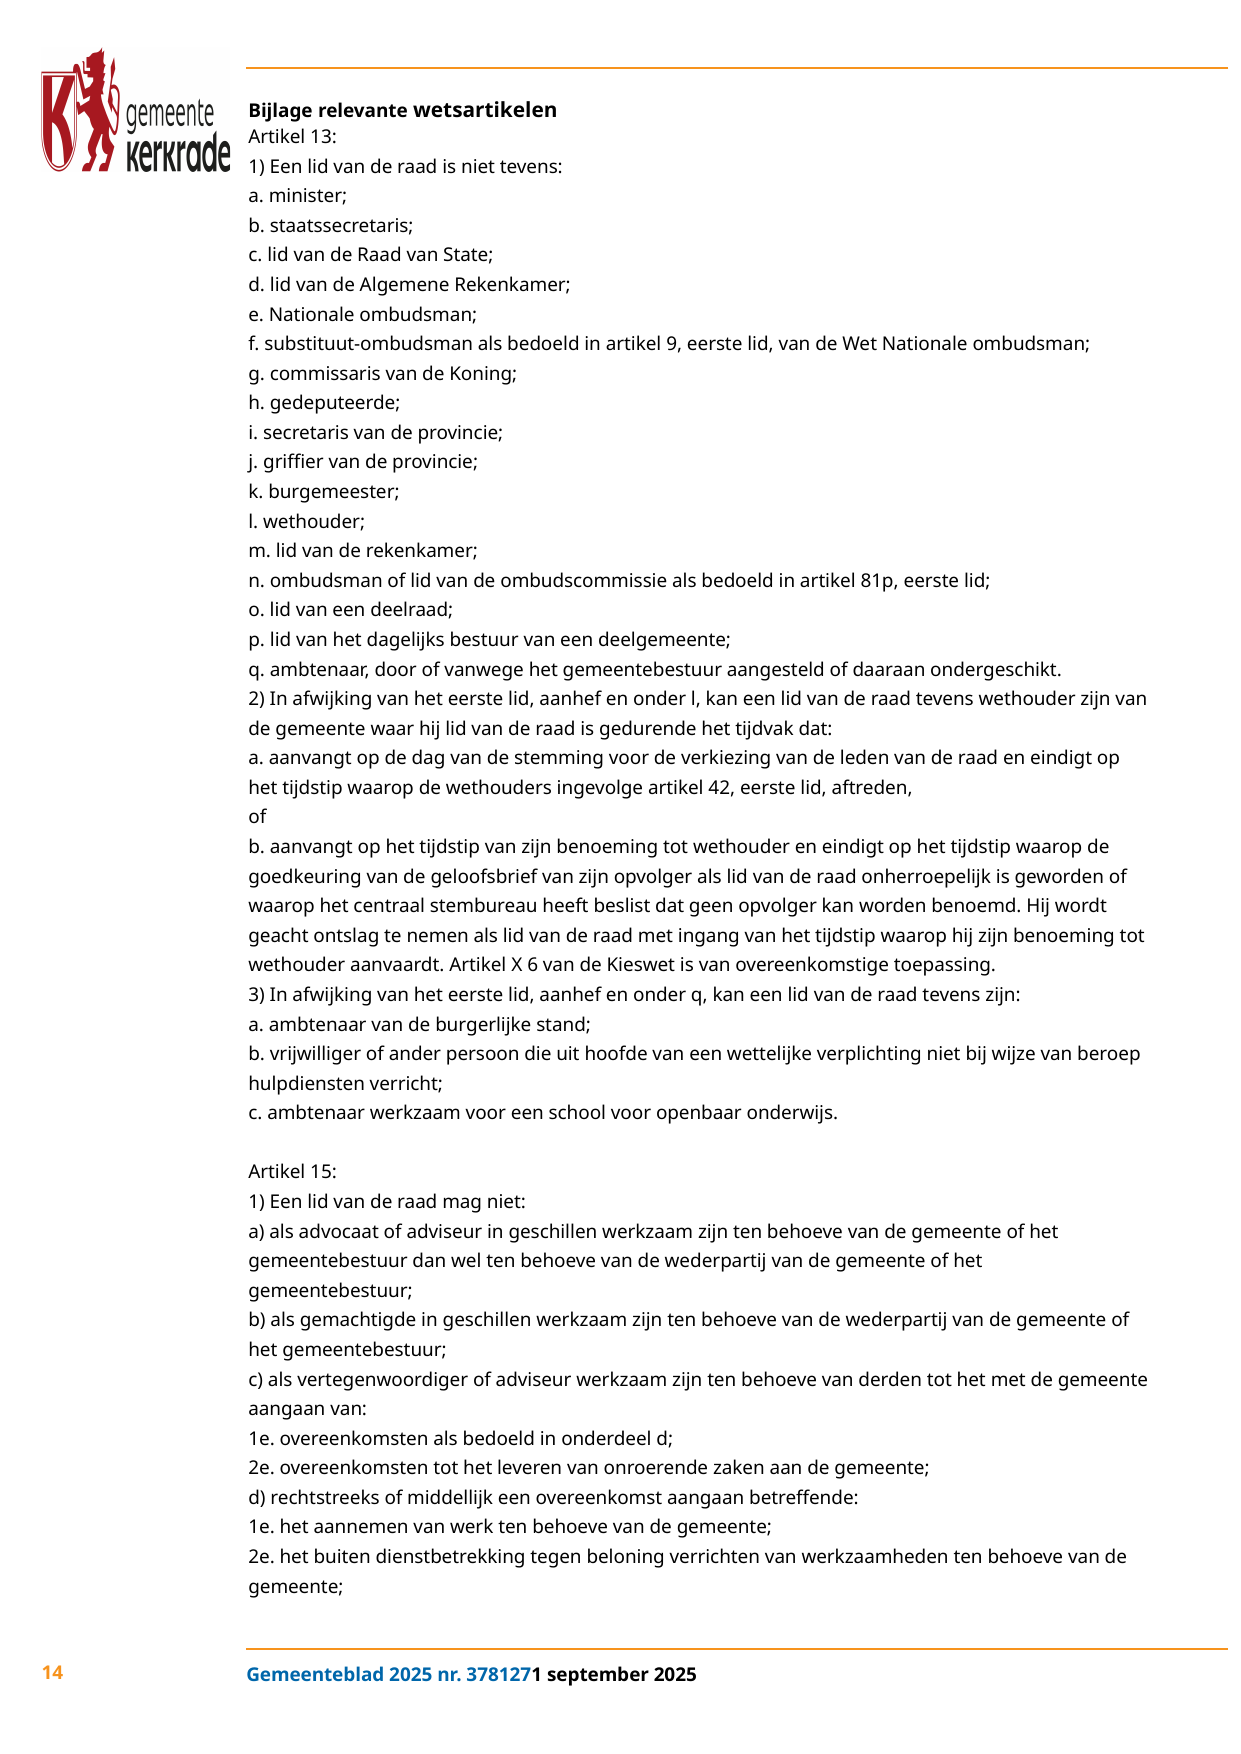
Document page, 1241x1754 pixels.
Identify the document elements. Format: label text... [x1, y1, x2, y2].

text c. ambtenaar werkzaam voor een school voor openbaar onderwijs. [248, 1099, 1152, 1125]
text b. aanvangt op het tijdstip van zijn benoeming tot wethouder en eindigt op het tijdstip waarop de goedkeuring van de geloofsbrief van zijn opvolger als lid van de raad onherroepelijk is geworden of waarop het centraal stembureau heeft beslist dat geen opvolger kan worden benoemd. Hij wordt geacht ontslag te nemen als lid van de raad met ingang van het tijdstip waarop hij zijn benoeming tot wethouder aanvaardt. Artikel X 6 van de Kieswet is van overeenkomstige toepassing. [248, 833, 1152, 977]
text 1) Een lid van de raad is niet tevens: [248, 153, 1152, 179]
text 2) In afwijking van het eerste lid, aanhef en onder l, kan een lid van de raad tevens wethouder zijn van de gemeente waar hij lid van de raad is gedurende het tijdvak dat: [248, 685, 1152, 741]
text e. Nationale ombudsman; [248, 301, 1152, 327]
text 2e. overeenkomsten tot het leveren van onroerende zaken aan de gemeente; [248, 1454, 1152, 1480]
text 1e. overeenkomsten als bedoeld in onderdeel d; [248, 1425, 1152, 1451]
text 1e. het aannemen van werk ten behoeve van de gemeente; [248, 1514, 1152, 1539]
text c) als vertegenwoordiger of adviseur werkzaam zijn ten behoeve van derden tot het met de gemeente aangaan van: [248, 1366, 1152, 1421]
text a. ambtenaar van de burgerlijke stand; [248, 1011, 1152, 1037]
text j. griffier van de provincie; [248, 449, 1152, 474]
text 2e. het buiten dienstbetrekking tegen beloning verrichten van werkzaamheden ten behoeve van de gemeente; [248, 1543, 1152, 1599]
text d. lid van de Algemene Rekenkamer; [248, 271, 1152, 297]
text b. vrijwilliger of ander persoon die uit hoofde van een wettelijke verplichting niet bij wijze van beroep hulpdiensten verricht; [248, 1040, 1152, 1096]
picture [41, 47, 231, 172]
text p. lid van het dagelijks bestuur van een deelgemeente; [248, 626, 1152, 652]
text b. staatssecretaris; [248, 212, 1152, 238]
text Bijlage relevante wetsartikelen [248, 95, 1152, 123]
text m. lid van de rekenkamer; [248, 537, 1152, 563]
text q. ambtenaar, door of vanwege het gemeentebestuur aangesteld of daaraan ondergeschikt. [248, 656, 1152, 682]
text g. commissaris van de Koning; [248, 360, 1152, 386]
text n. ombudsman of lid van de ombudscommissie als bedoeld in artikel 81p, eerste lid; [248, 567, 1152, 593]
text h. gedeputeerde; [248, 389, 1152, 415]
text c. lid van de Raad van State; [248, 242, 1152, 267]
text a. aanvangt op de dag van de stemming voor de verkiezing van de leden van de raad en eindigt op het tijdstip waarop de wethouders ingevolge artikel 42, eerste lid, aftreden, [248, 744, 1152, 800]
text o. lid van een deelraad; [248, 597, 1152, 622]
text d) rechtstreeks of middellijk een overeenkomst aangaan betreffende: [248, 1484, 1152, 1510]
text 1) Een lid van de raad mag niet: [248, 1188, 1152, 1214]
text Artikel 13: [248, 123, 1152, 149]
text i. secretaris van de provincie; [248, 419, 1152, 445]
text 3) In afwijking van het eerste lid, aanhef en onder q, kan een lid van de raad tevens zijn: [248, 981, 1152, 1007]
text a. minister; [248, 182, 1152, 208]
text a) als advocaat of adviseur in geschillen werkzaam zijn ten behoeve van de gemeente of het gemeentebestuur dan wel ten behoeve van de wederpartij van de gemeente of het gemeentebestuur; [248, 1218, 1152, 1303]
text f. substituut-ombudsman als bedoeld in artikel 9, eerste lid, van de Wet Nationale ombudsman; [248, 330, 1152, 356]
text Artikel 15: [248, 1159, 1152, 1184]
text b) als gemachtigde in geschillen werkzaam zijn ten behoeve van de wederpartij van de gemeente of het gemeentebestuur; [248, 1307, 1152, 1362]
text of [248, 804, 1152, 829]
text k. burgemeester; [248, 478, 1152, 504]
text l. wethouder; [248, 508, 1152, 534]
